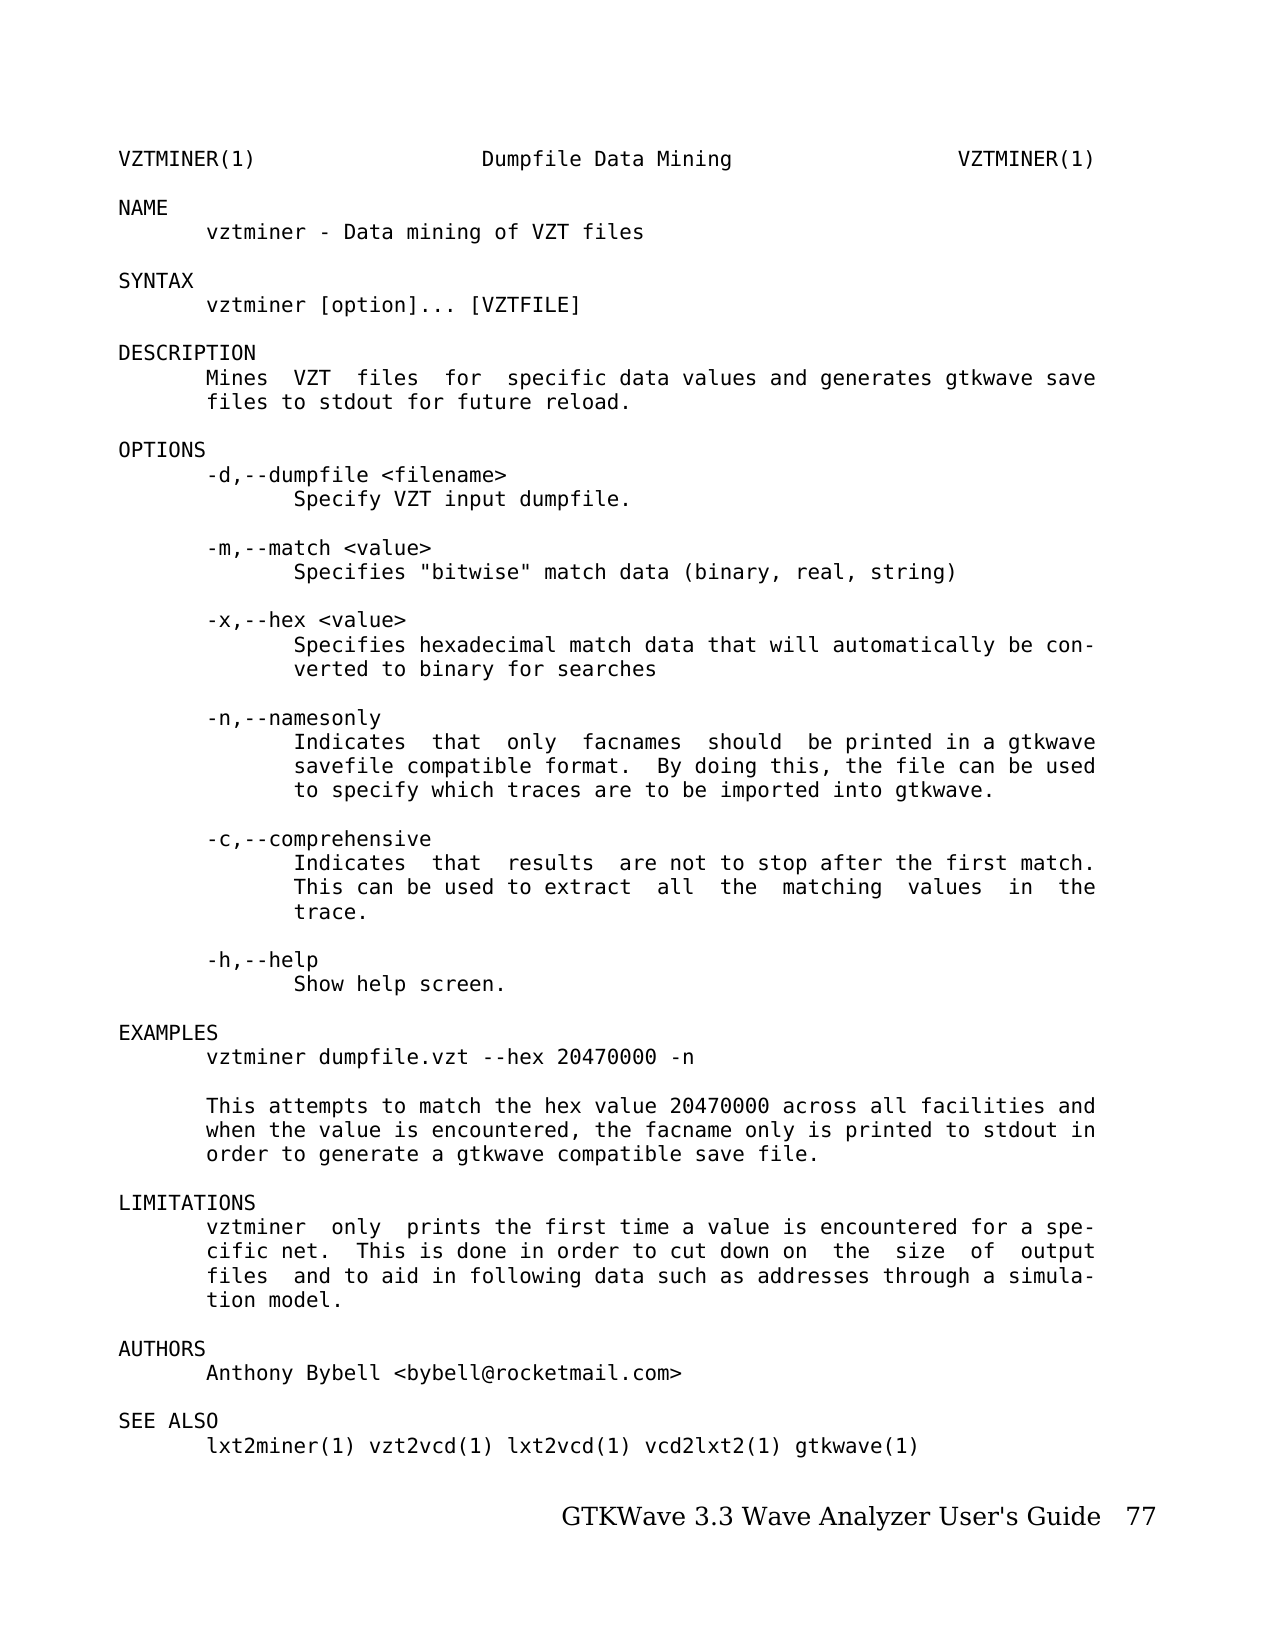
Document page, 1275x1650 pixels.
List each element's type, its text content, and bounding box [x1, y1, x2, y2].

text SEE ALSO [118, 1409, 1157, 1434]
text trace. [118, 900, 1157, 924]
text EXAMPLES [118, 1021, 1157, 1045]
text This can be used to extract all the matching values in the [118, 875, 1157, 900]
text Specifies hexadecimal match data that will automatically be con- [118, 633, 1157, 657]
text to specify which traces are to be imported into gtkwave. [118, 778, 1157, 803]
text -c,--comprehensive [118, 827, 1157, 851]
text This attempts to match the hex value 20470000 across all facilities and [118, 1094, 1157, 1118]
text vztminer dumpfile.vzt --hex 20470000 -n [118, 1045, 1157, 1069]
text -m,--match <value> [118, 536, 1157, 560]
text files and to aid in following data such as addresses through a simula- [118, 1264, 1157, 1288]
text VZTMINER(1) Dumpfile Data Mining VZTMINER(1) [118, 147, 1157, 172]
text files to stdout for future reload. [118, 390, 1157, 414]
text vztminer - Data mining of VZT files [118, 220, 1157, 244]
text tion model. [118, 1288, 1157, 1312]
text vztminer [option]... [VZTFILE] [118, 293, 1157, 317]
text lxt2miner(1) vzt2vcd(1) lxt2vcd(1) vcd2lxt2(1) gtkwave(1) [118, 1434, 1157, 1458]
text cific net. This is done in order to cut down on the size of output [118, 1239, 1157, 1264]
text AUTHORS [118, 1337, 1157, 1361]
text vztminer only prints the first time a value is encountered for a spe- [118, 1215, 1157, 1239]
text savefile compatible format. By doing this, the file can be used [118, 754, 1157, 778]
text Specify VZT input dumpfile. [118, 487, 1157, 511]
text Indicates that only facnames should be printed in a gtkwave [118, 730, 1157, 754]
text Show help screen. [118, 972, 1157, 997]
text SYNTAX [118, 269, 1157, 293]
text DESCRIPTION [118, 341, 1157, 366]
text when the value is encountered, the facname only is printed to stdout in [118, 1118, 1157, 1142]
text verted to binary for searches [118, 657, 1157, 681]
text -x,--hex <value> [118, 608, 1157, 633]
text Indicates that results are not to stop after the first match. [118, 851, 1157, 875]
text -d,--dumpfile <filename> [118, 463, 1157, 487]
text order to generate a gtkwave compatible save file. [118, 1142, 1157, 1167]
text LIMITATIONS [118, 1191, 1157, 1215]
text -h,--help [118, 948, 1157, 972]
text Mines VZT files for specific data values and generates gtkwave save [118, 366, 1157, 390]
text Specifies "bitwise" match data (binary, real, string) [118, 560, 1157, 584]
text -n,--namesonly [118, 706, 1157, 730]
text NAME [118, 196, 1157, 220]
text Anthony Bybell <bybell@rocketmail.com> [118, 1361, 1157, 1385]
text OPTIONS [118, 438, 1157, 463]
